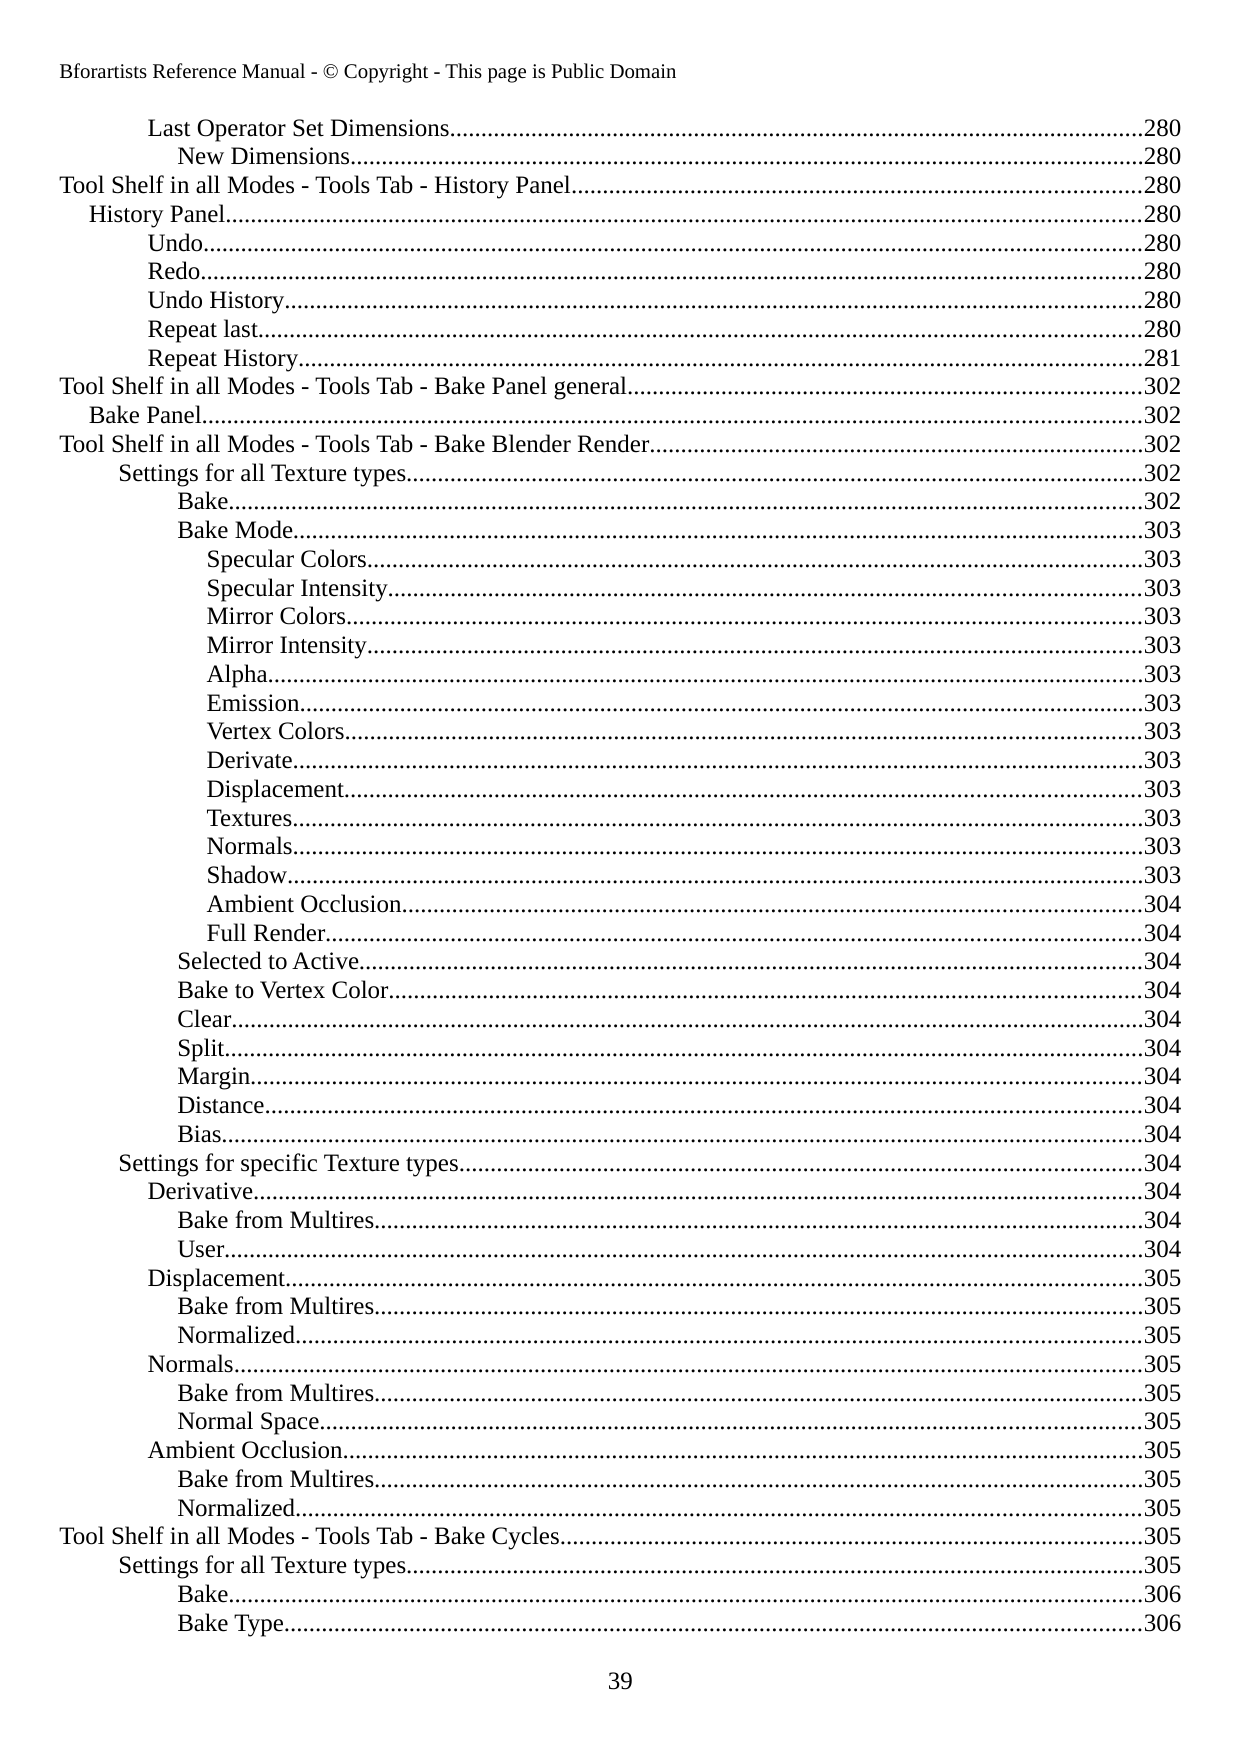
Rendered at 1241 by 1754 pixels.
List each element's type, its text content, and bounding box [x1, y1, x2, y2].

text New Dimensions 280 [177, 141, 1181, 170]
text Bake Mode 303 [177, 515, 1181, 544]
text Mirror Intensity 303 [206, 630, 1181, 659]
text Displacement 303 [206, 774, 1181, 803]
text Bake Type 306 [177, 1608, 1181, 1636]
text Alpha 303 [206, 659, 1181, 688]
text Tool Shelf in all Modes - Tools Tab - History Panel 280 [59, 170, 1181, 199]
text Tool Shelf in all Modes - Tools Tab - Bake Blender Render 302 [59, 429, 1181, 458]
text Normals 305 [147, 1349, 1181, 1378]
text Bake 302 [177, 486, 1181, 515]
text Bake from Multires 304 [177, 1205, 1181, 1234]
text Bake Panel 302 [88, 400, 1181, 429]
text Bake 306 [177, 1579, 1181, 1608]
text Mirror Colors 303 [206, 601, 1181, 630]
text Distance 304 [177, 1090, 1181, 1119]
text Settings for all Texture types 305 [118, 1550, 1181, 1579]
text Settings for specific Texture types 304 [118, 1148, 1181, 1176]
text Tool Shelf in all Modes - Tools Tab - Bake Panel general 302 [59, 371, 1181, 400]
text Bake from Multires 305 [177, 1291, 1181, 1320]
text Derivative 304 [147, 1176, 1181, 1205]
text Emission 303 [206, 688, 1181, 716]
text Selected to Active 304 [177, 946, 1181, 975]
text Textures 303 [206, 803, 1181, 831]
text Full Render 304 [206, 918, 1181, 946]
text Repeat History 281 [147, 343, 1181, 371]
text Undo History 280 [147, 285, 1181, 314]
text Shadow 303 [206, 860, 1181, 889]
text Undo 280 [147, 228, 1181, 256]
text Derivate 303 [206, 745, 1181, 774]
text Clear 304 [177, 1004, 1181, 1033]
text User 304 [177, 1234, 1181, 1263]
text Displacement 305 [147, 1263, 1181, 1291]
text History Panel 280 [88, 199, 1181, 228]
text Repeat last 280 [147, 314, 1181, 343]
text Settings for all Texture types 302 [118, 458, 1181, 486]
text Margin 304 [177, 1061, 1181, 1090]
text Bake from Multires 305 [177, 1378, 1181, 1406]
text Specular Colors 303 [206, 544, 1181, 573]
text Normals 303 [206, 831, 1181, 860]
text Vertex Colors 303 [206, 716, 1181, 745]
text Ambient Occlusion 305 [147, 1435, 1181, 1464]
text Bias 304 [177, 1119, 1181, 1148]
text Specular Intensity 303 [206, 573, 1181, 601]
text Split 304 [177, 1033, 1181, 1061]
text Normalized 305 [177, 1493, 1181, 1521]
text Ambient Occlusion 304 [206, 889, 1181, 918]
text Redo 280 [147, 256, 1181, 285]
text Bake to Vertex Color 304 [177, 975, 1181, 1004]
text Bake from Multires 305 [177, 1464, 1181, 1493]
text Last Operator Set Dimensions 280 [147, 113, 1181, 141]
text Normal Space 305 [177, 1406, 1181, 1435]
text Normalized 305 [177, 1320, 1181, 1349]
text Tool Shelf in all Modes - Tools Tab - Bake Cycles 305 [59, 1521, 1181, 1550]
